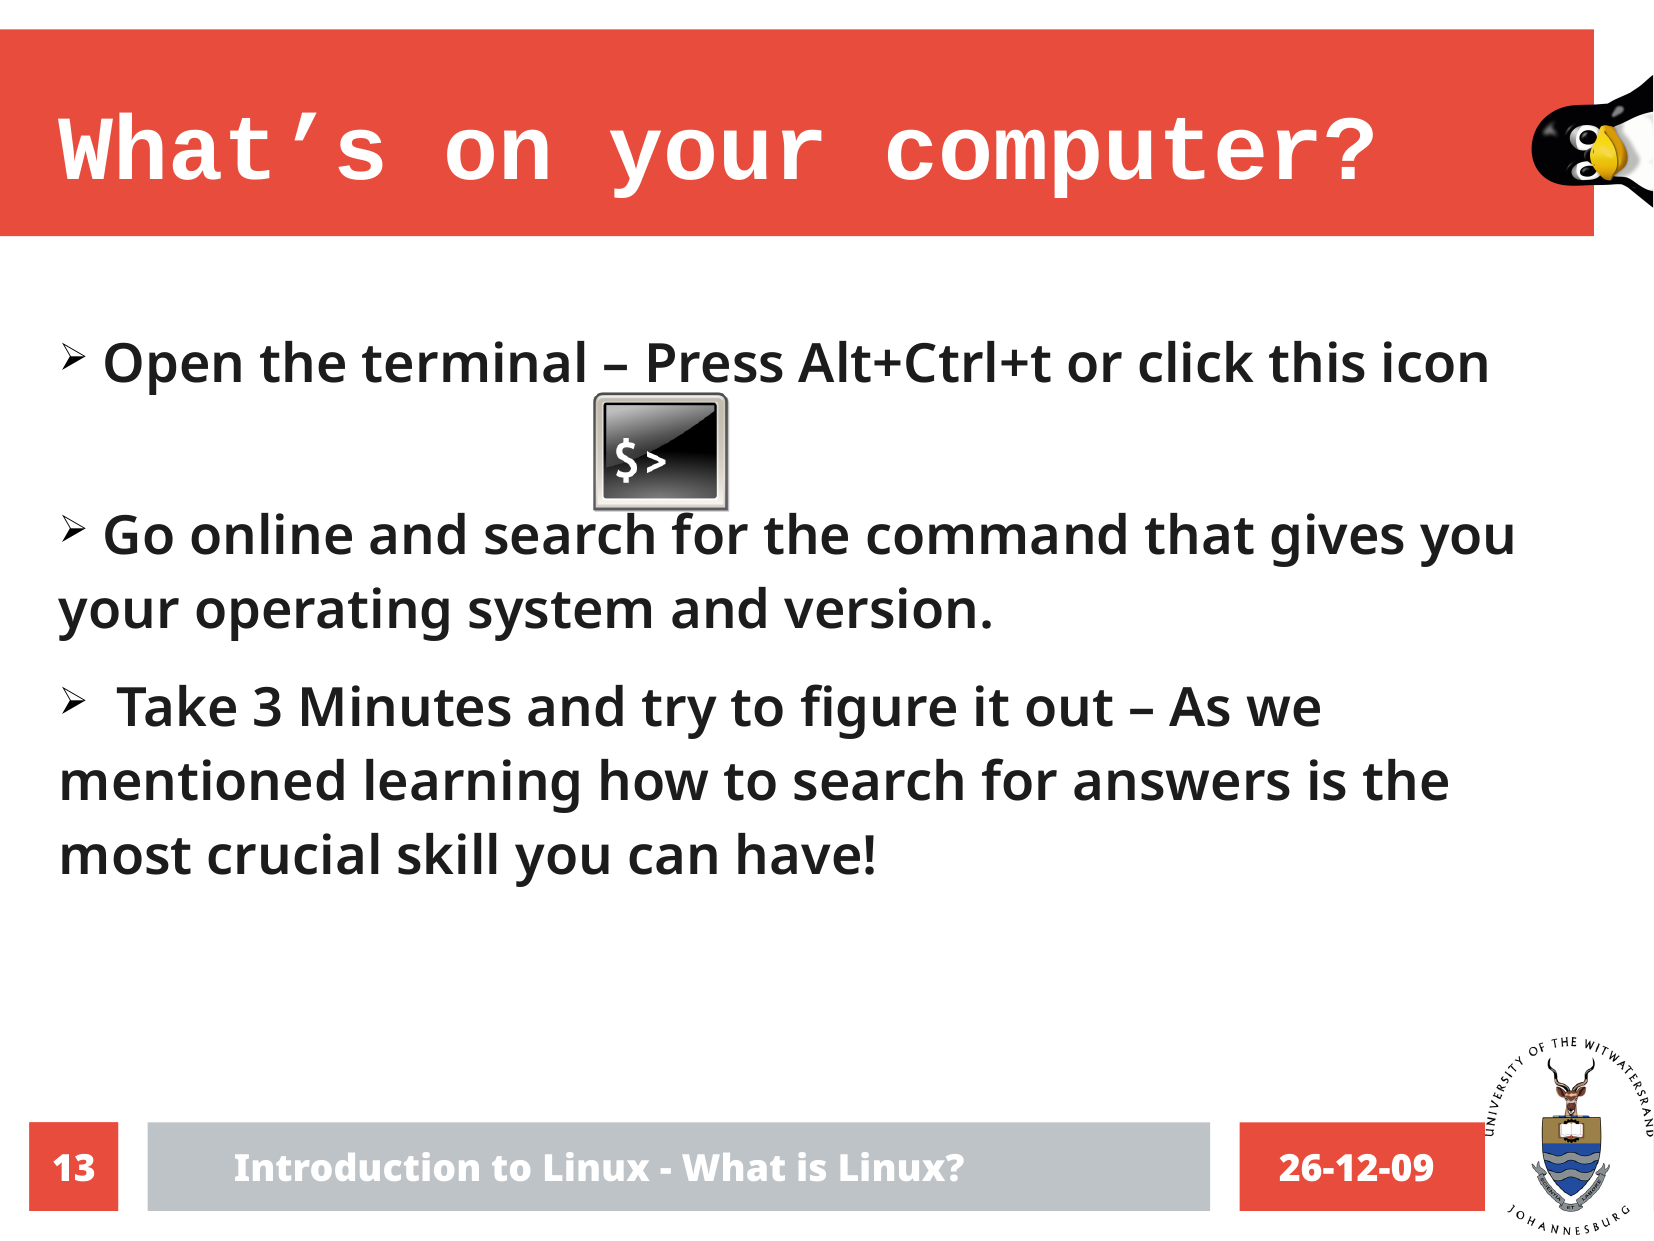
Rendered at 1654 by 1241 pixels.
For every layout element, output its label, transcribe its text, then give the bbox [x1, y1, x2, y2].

list Open the terminal – Press Alt+Ctrl+t or click this icon Go online and search for the command that gives you your operating system and version. Take 3 Minutes and try to figure it out – As we mentioned learning how to search for answers is the most crucial skill you can have! [58, 324, 1565, 1093]
title What’s on your computer? [58, 59, 1594, 207]
picture [590, 380, 732, 523]
picture [1485, 1037, 1654, 1235]
picture [1514, 23, 1654, 276]
